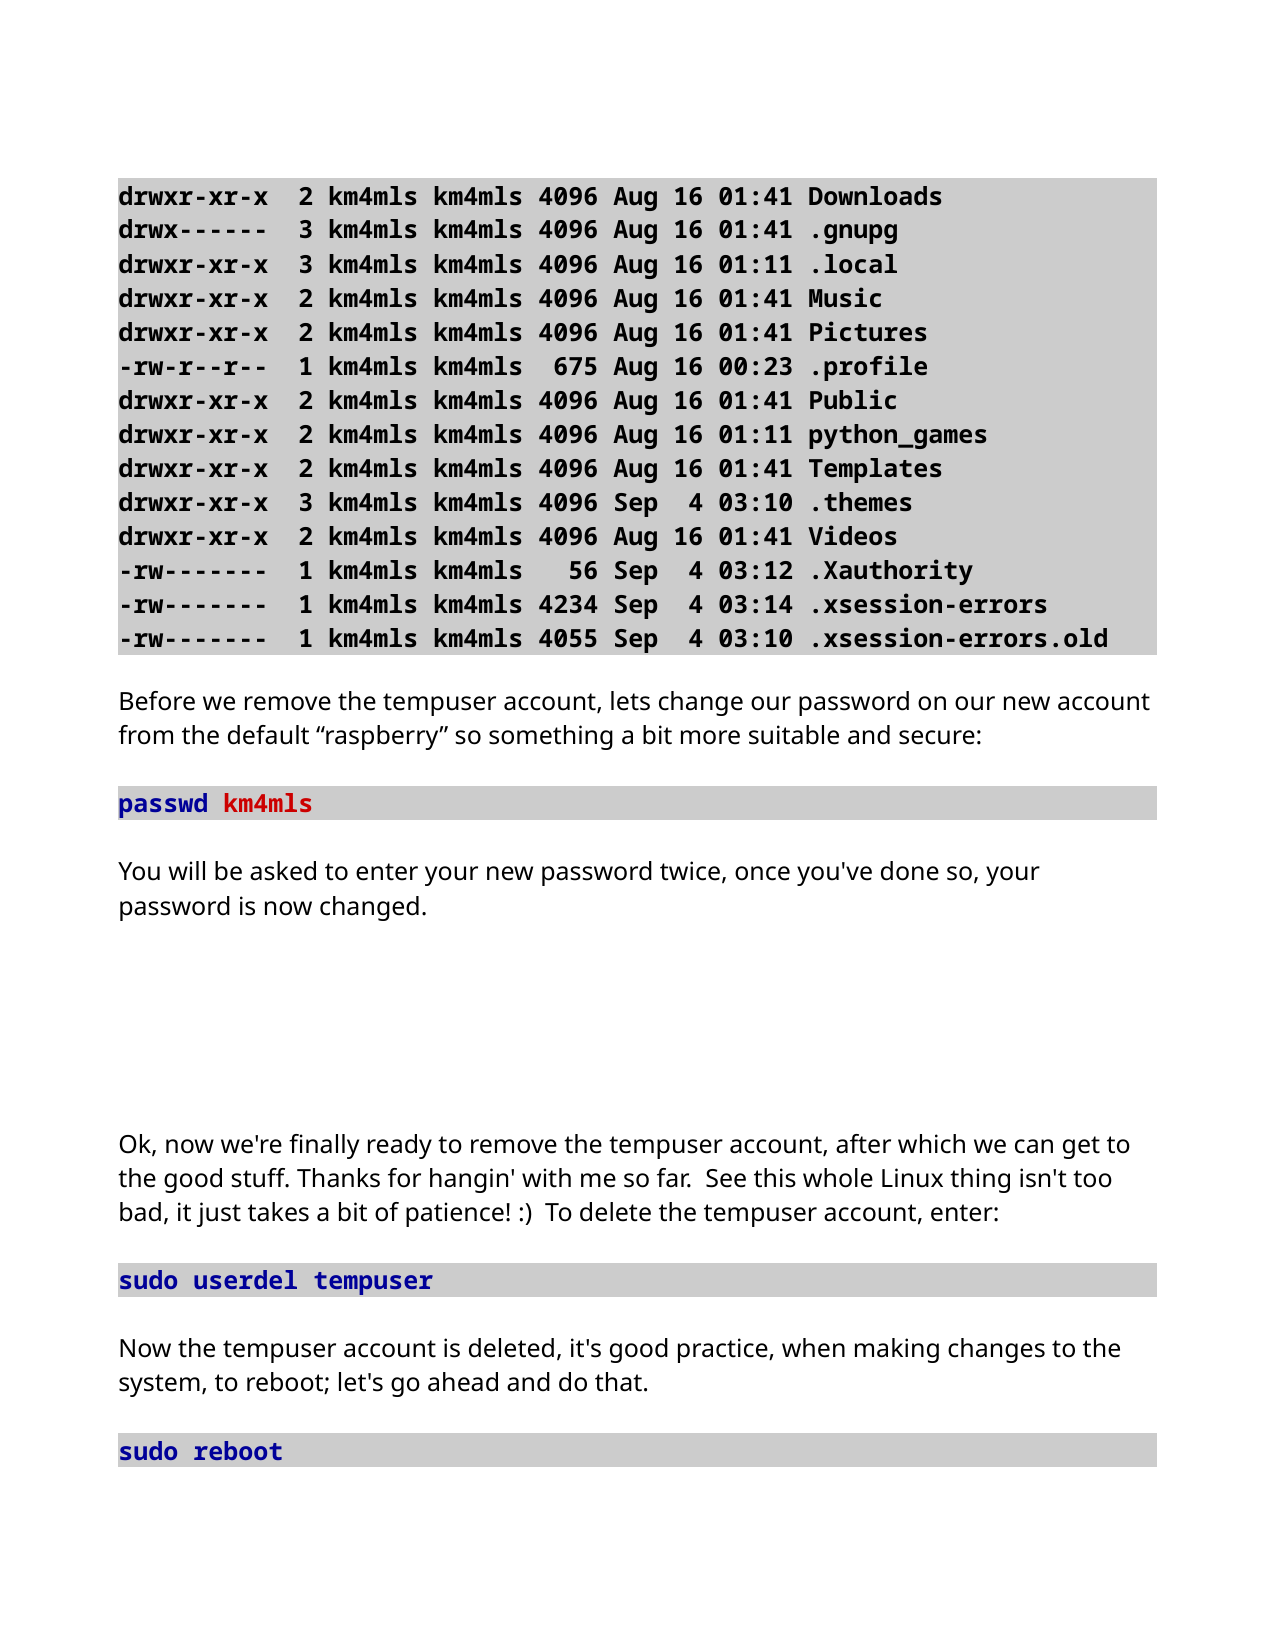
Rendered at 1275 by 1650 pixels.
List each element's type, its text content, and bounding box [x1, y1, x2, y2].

text drwxr-xr-x 2 km4mls km4mls 4096 Aug 16 01:41 Downloads [118, 178, 1157, 212]
text drwxr-xr-x 2 km4mls km4mls 4096 Aug 16 01:11 python_games [118, 417, 1157, 451]
text sudo reboot [118, 1433, 1157, 1467]
text drwxr-xr-x 2 km4mls km4mls 4096 Aug 16 01:41 Videos [118, 519, 1157, 553]
text Now the tempuser account is deleted, it's good practice, when making changes to the system, to reboot; let's go ahead and do that. [118, 1331, 1157, 1399]
text drwxr-xr-x 2 km4mls km4mls 4096 Aug 16 01:41 Templates [118, 451, 1157, 485]
text -rw------- 1 km4mls km4mls 4234 Sep 4 03:14 .xsession-errors [118, 587, 1157, 621]
text -rw------- 1 km4mls km4mls 56 Sep 4 03:12 .Xauthority [118, 553, 1157, 587]
text drwxr-xr-x 2 km4mls km4mls 4096 Aug 16 01:41 Pictures [118, 314, 1157, 348]
text drwx------ 3 km4mls km4mls 4096 Aug 16 01:41 .gnupg [118, 212, 1157, 246]
text -rw------- 1 km4mls km4mls 4055 Sep 4 03:10 .xsession-errors.old [118, 621, 1157, 655]
text Ok, now we're finally ready to remove the tempuser account, after which we can get to the good stuff. Thanks for hangin' with me so far. See this whole Linux thing isn't too bad, it just takes a bit of patience! :) To delete the tempuser account, enter: [118, 1127, 1157, 1229]
text sudo userdel tempuser [118, 1263, 1157, 1297]
text Before we remove the tempuser account, lets change our password on our new account from the default “raspberry” so something a bit more suitable and secure: [118, 684, 1157, 752]
text drwxr-xr-x 3 km4mls km4mls 4096 Aug 16 01:11 .local [118, 246, 1157, 280]
text drwxr-xr-x 3 km4mls km4mls 4096 Sep 4 03:10 .themes [118, 485, 1157, 519]
text drwxr-xr-x 2 km4mls km4mls 4096 Aug 16 01:41 Music [118, 280, 1157, 314]
text -rw-r--r-- 1 km4mls km4mls 675 Aug 16 00:23 .profile [118, 348, 1157, 382]
text drwxr-xr-x 2 km4mls km4mls 4096 Aug 16 01:41 Public [118, 382, 1157, 417]
text You will be asked to enter your new password twice, once you've done so, your password is now changed. [118, 854, 1157, 922]
text passwd km4mls [118, 786, 1157, 820]
